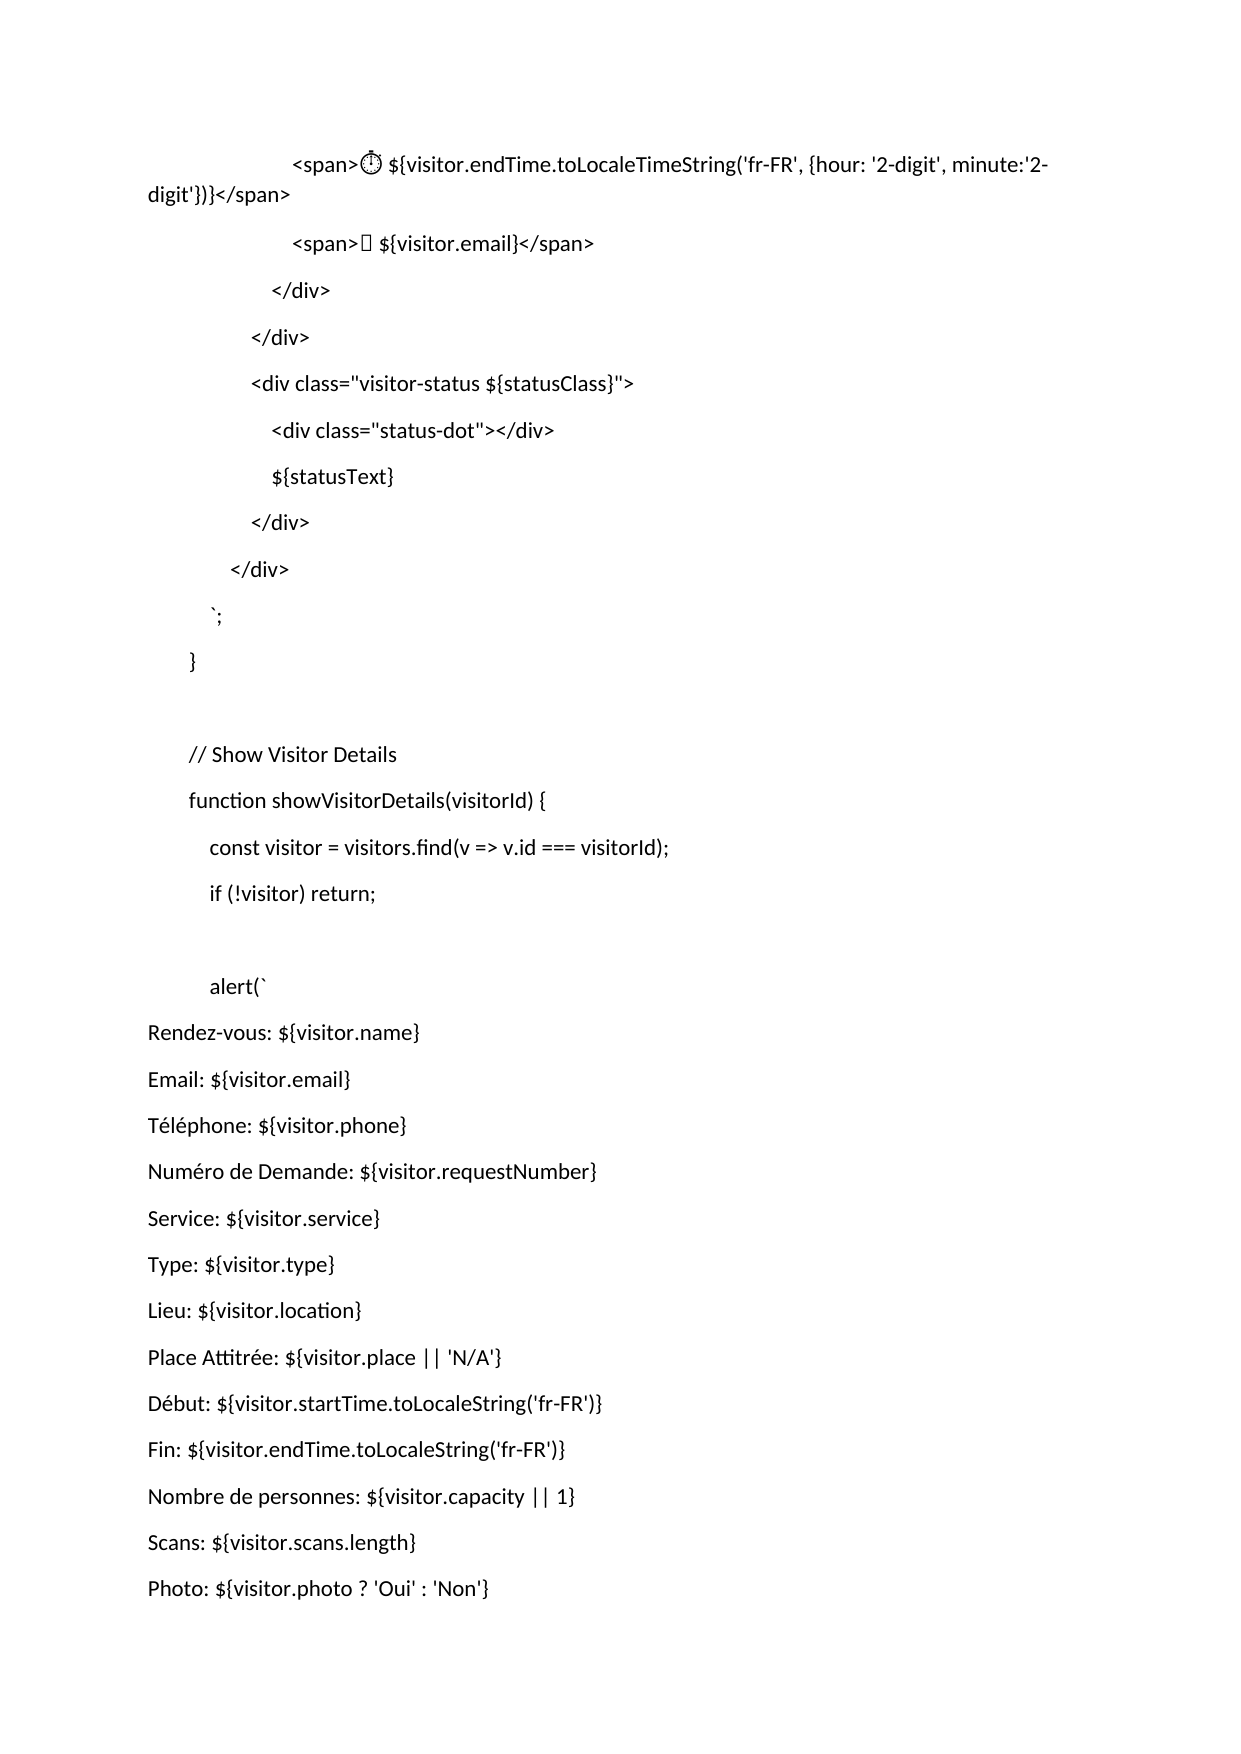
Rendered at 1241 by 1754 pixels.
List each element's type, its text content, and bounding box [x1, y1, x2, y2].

text // Show Visitor Details [148, 740, 1093, 768]
text Début: ${visitor.startTime.toLocaleString('fr-FR')} [148, 1389, 1093, 1417]
text `; [148, 601, 1093, 629]
text const visitor = visitors.find(v => v.id === visitorId); [148, 833, 1093, 861]
text ${statusText} [148, 462, 1093, 490]
text Scans: ${visitor.scans.length} [148, 1528, 1093, 1556]
text </div> [148, 555, 1093, 583]
text Lieu: ${visitor.location} [148, 1296, 1093, 1324]
text } [148, 647, 1093, 676]
text Place Attitrée: ${visitor.place || 'N/A'} [148, 1343, 1093, 1371]
text if (!visitor) return; [148, 879, 1093, 907]
text Email: ${visitor.email} [148, 1065, 1093, 1093]
text alert(` [148, 972, 1093, 1000]
text Photo: ${visitor.photo ? 'Oui' : 'Non'} [148, 1574, 1093, 1603]
text Rendez-vous: ${visitor.name} [148, 1018, 1093, 1046]
text Type: ${visitor.type} [148, 1250, 1093, 1278]
text </div> [148, 277, 1093, 305]
text </div> [148, 323, 1093, 351]
text <div class="status-dot"></div> [148, 416, 1093, 444]
text </div> [148, 508, 1093, 536]
text <span>📧 ${visitor.email}</span> [148, 227, 1093, 258]
text function showVisitorDetails(visitorId) { [148, 787, 1093, 814]
text Fin: ${visitor.endTime.toLocaleString('fr-FR')} [148, 1436, 1093, 1463]
text Numéro de Demande: ${visitor.requestNumber} [148, 1157, 1093, 1185]
text Téléphone: ${visitor.phone} [148, 1111, 1093, 1139]
text <div class="visitor-status ${statusClass}"> [148, 369, 1093, 397]
text Service: ${visitor.service} [148, 1204, 1093, 1232]
text Nombre de personnes: ${visitor.capacity || 1} [148, 1482, 1093, 1510]
text <span>⏱️ ${visitor.endTime.toLocaleTimeString('fr-FR', {hour: '2-digit', minute:'2-digit'})}</span> [148, 148, 1093, 208]
